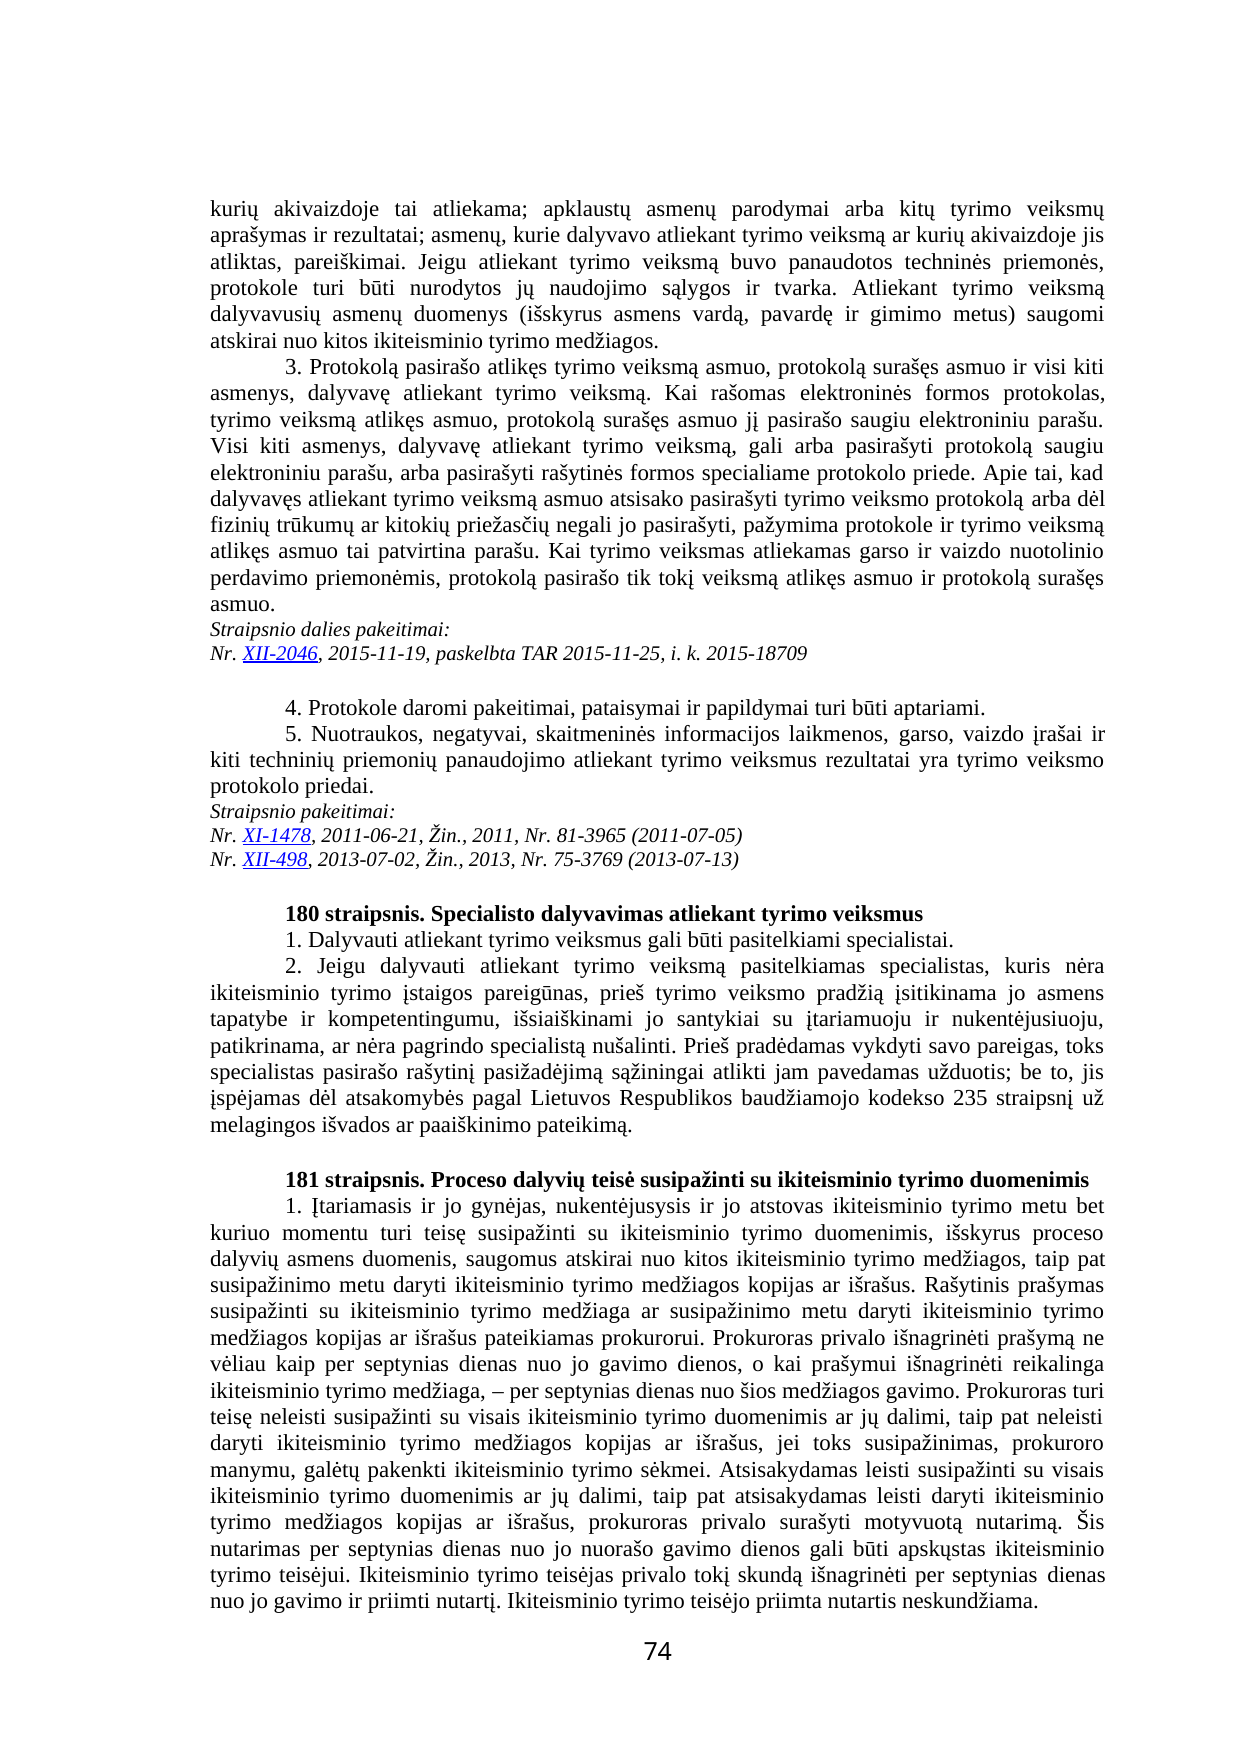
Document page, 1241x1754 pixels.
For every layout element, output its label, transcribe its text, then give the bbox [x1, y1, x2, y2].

text Straipsnio dalies pakeitimai: [210, 617, 1106, 641]
text 181 straipsnis. Proceso dalyvių teisė susipažinti su ikiteisminio tyrimo duomenimis [285, 1166, 1106, 1192]
text Nr. XII-498, 2013-07-02, Žin., 2013, Nr. 75-3769 (2013-07-13) [210, 847, 1106, 871]
text 1. Dalyvauti atliekant tyrimo veiksmus gali būti pasitelkiami specialistai. [210, 926, 1106, 953]
text Nr. XII-2046, 2015-11-19, paskelbta TAR 2015-11-25, i. k. 2015-18709 [210, 641, 1106, 665]
text 3. Protokolą pasirašo atlikęs tyrimo veiksmą asmuo, protokolą surašęs asmuo ir visi kiti asmenys, dalyvavę atliekant tyrimo veiksmą. Kai rašomas elektroninės formos protokolas, tyrimo veiksmą atlikęs asmuo, protokolą surašęs asmuo jį pasirašo saugiu elektroniniu parašu. Visi kiti asmenys, dalyvavę atliekant tyrimo veiksmą, gali arba pasirašyti protokolą saugiu elektroniniu parašu, arba pasirašyti rašytinės formos specialiame protokolo priede. Apie tai, kad dalyvavęs atliekant tyrimo veiksmą asmuo atsisako pasirašyti tyrimo veiksmo protokolą arba dėl fizinių trūkumų ar kitokių priežasčių negali jo pasirašyti, pažymima protokole ir tyrimo veiksmą atlikęs asmuo tai patvirtina parašu. Kai tyrimo veiksmas atliekamas garso ir vaizdo nuotolinio perdavimo priemonėmis, protokolą pasirašo tik tokį veiksmą atlikęs asmuo ir protokolą surašęs asmuo. [210, 353, 1106, 617]
text 2. Jeigu dalyvauti atliekant tyrimo veiksmą pasitelkiamas specialistas, kuris nėra ikiteisminio tyrimo įstaigos pareigūnas, prieš tyrimo veiksmo pradžią įsitikinama jo asmens tapatybe ir kompetentingumu, išsiaiškinami jo santykiai su įtariamuoju ir nukentėjusiuoju, patikrinama, ar nėra pagrindo specialistą nušalinti. Prieš pradėdamas vykdyti savo pareigas, toks specialistas pasirašo rašytinį pasižadėjimą sąžiningai atlikti jam pavedamas užduotis; be to, jis įspėjamas dėl atsakomybės pagal Lietuvos Respublikos baudžiamojo kodekso 235 straipsnį už melagingos išvados ar paaiškinimo pateikimą. [210, 953, 1106, 1137]
text 4. Protokole daromi pakeitimai, pataisymai ir papildymai turi būti aptariami. [210, 693, 1106, 720]
text 1. Įtariamasis ir jo gynėjas, nukentėjusysis ir jo atstovas ikiteisminio tyrimo metu bet kuriuo momentu turi teisę susipažinti su ikiteisminio tyrimo duomenimis, išskyrus proceso dalyvių asmens duomenis, saugomus atskirai nuo kitos ikiteisminio tyrimo medžiagos, taip pat susipažinimo metu daryti ikiteisminio tyrimo medžiagos kopijas ar išrašus. Rašytinis prašymas susipažinti su ikiteisminio tyrimo medžiaga ar susipažinimo metu daryti ikiteisminio tyrimo medžiagos kopijas ar išrašus pateikiamas prokurorui. Prokuroras privalo išnagrinėti prašymą ne vėliau kaip per septynias dienas nuo jo gavimo dienos, o kai prašymui išnagrinėti reikalinga ikiteisminio tyrimo medžiaga, – per septynias dienas nuo šios medžiagos gavimo. Prokuroras turi teisę neleisti susipažinti su visais ikiteisminio tyrimo duomenimis ar jų dalimi, taip pat neleisti daryti ikiteisminio tyrimo medžiagos kopijas ar išrašus, jei toks susipažinimas, prokuroro manymu, galėtų pakenkti ikiteisminio tyrimo sėkmei. Atsisakydamas leisti susipažinti su visais ikiteisminio tyrimo duomenimis ar jų dalimi, taip pat atsisakydamas leisti daryti ikiteisminio tyrimo medžiagos kopijas ar išrašus, prokuroras privalo surašyti motyvuotą nutarimą. Šis nutarimas per septynias dienas nuo jo nuorašo gavimo dienos gali būti apskųstas ikiteisminio tyrimo teisėjui. Ikiteisminio tyrimo teisėjas privalo tokį skundą išnagrinėti per septynias dienas nuo jo gavimo ir priimti nutartį. Ikiteisminio tyrimo teisėjo priimta nutartis neskundžiama. [210, 1192, 1106, 1614]
text 180 straipsnis. Specialisto dalyvavimas atliekant tyrimo veiksmus [210, 900, 1106, 926]
text kurių akivaizdoje tai atliekama; apklaustų asmenų parodymai arba kitų tyrimo veiksmų aprašymas ir rezultatai; asmenų, kurie dalyvavo atliekant tyrimo veiksmą ar kurių akivaizdoje jis atliktas, pareiškimai. Jeigu atliekant tyrimo veiksmą buvo panaudotos techninės priemonės, protokole turi būti nurodytos jų naudojimo sąlygos ir tvarka. Atliekant tyrimo veiksmą dalyvavusių asmenų duomenys (išskyrus asmens vardą, pavardę ir gimimo metus) saugomi atskirai nuo kitos ikiteisminio tyrimo medžiagos. [210, 195, 1106, 353]
text Straipsnio pakeitimai: [210, 799, 1106, 823]
text Nr. XI-1478, 2011-06-21, Žin., 2011, Nr. 81-3965 (2011-07-05) [210, 823, 1106, 847]
text 5. Nuotraukos, negatyvai, skaitmeninės informacijos laikmenos, garso, vaizdo įrašai ir kiti techninių priemonių panaudojimo atliekant tyrimo veiksmus rezultatai yra tyrimo veiksmo protokolo priedai. [210, 720, 1106, 799]
